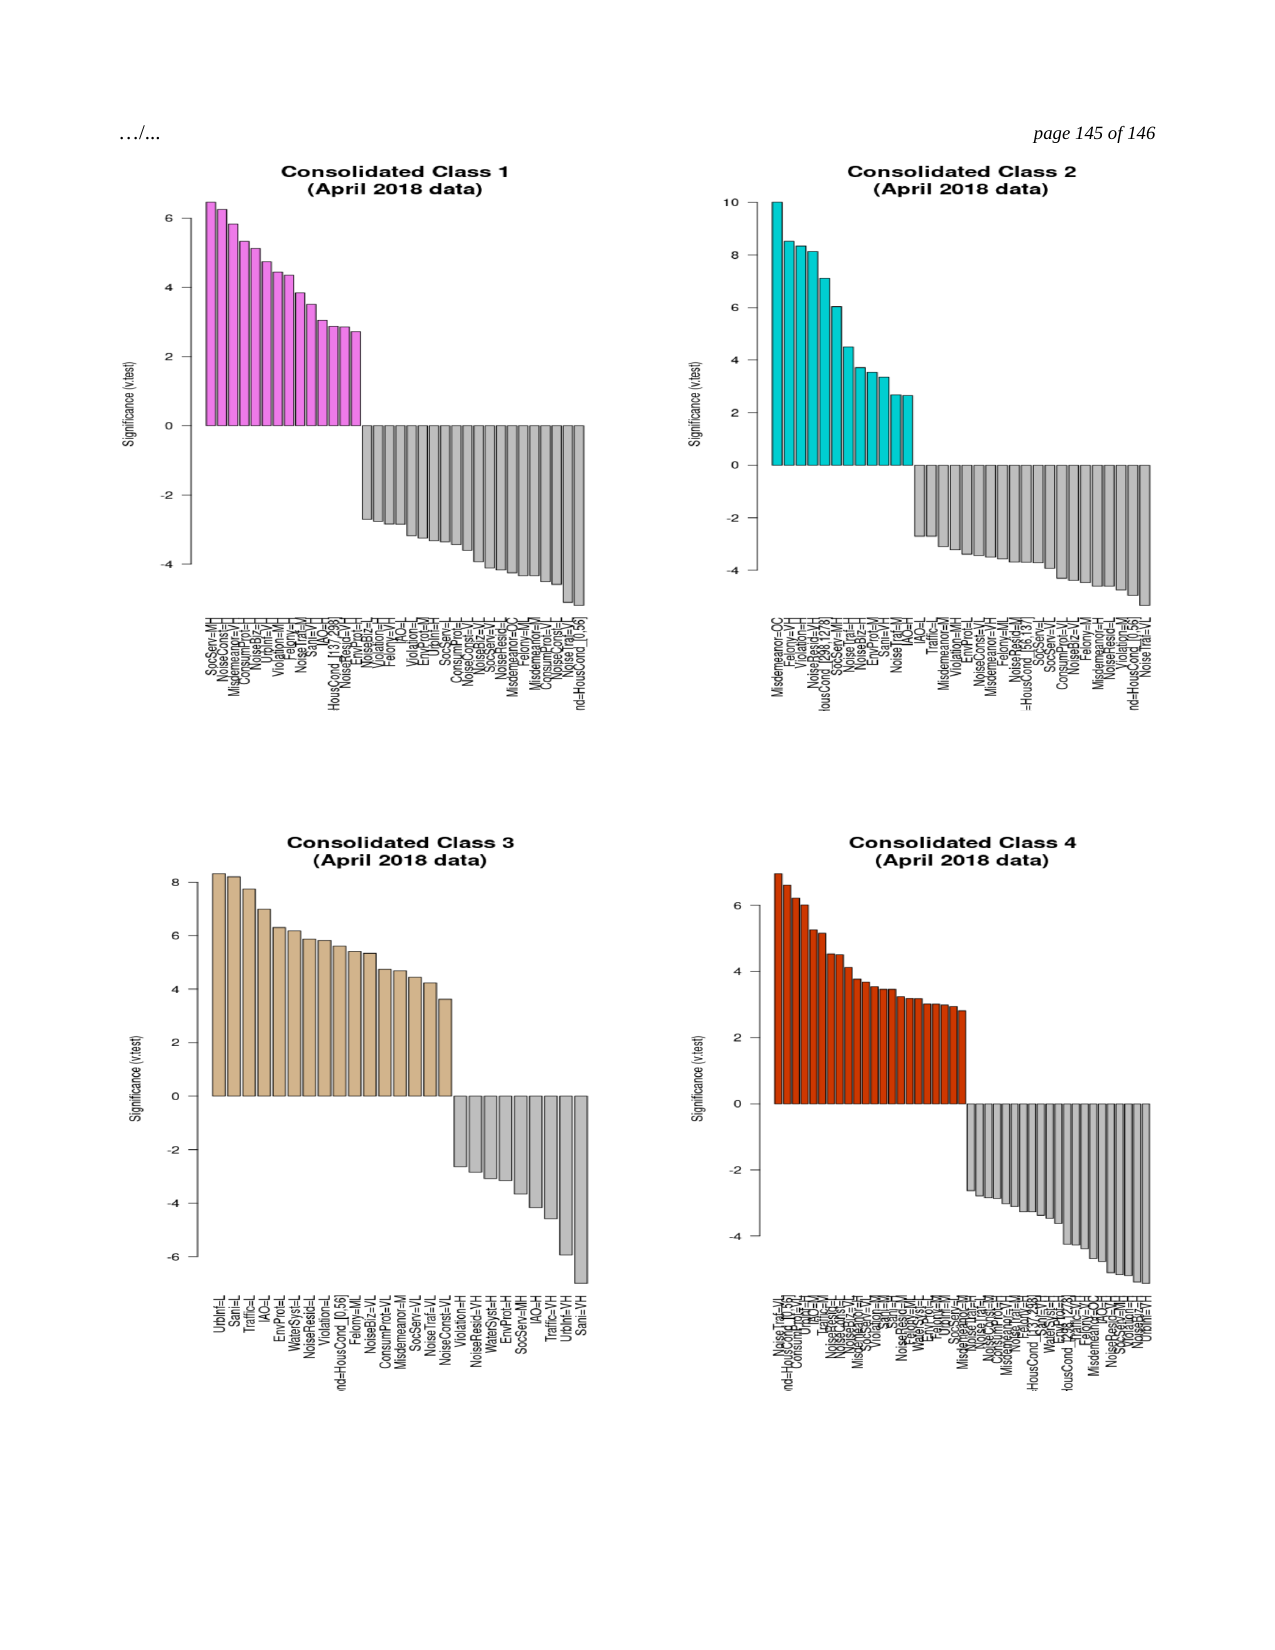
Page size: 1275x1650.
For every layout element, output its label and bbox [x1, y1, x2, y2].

picture [122, 835, 1162, 1391]
picture [118, 162, 1157, 711]
